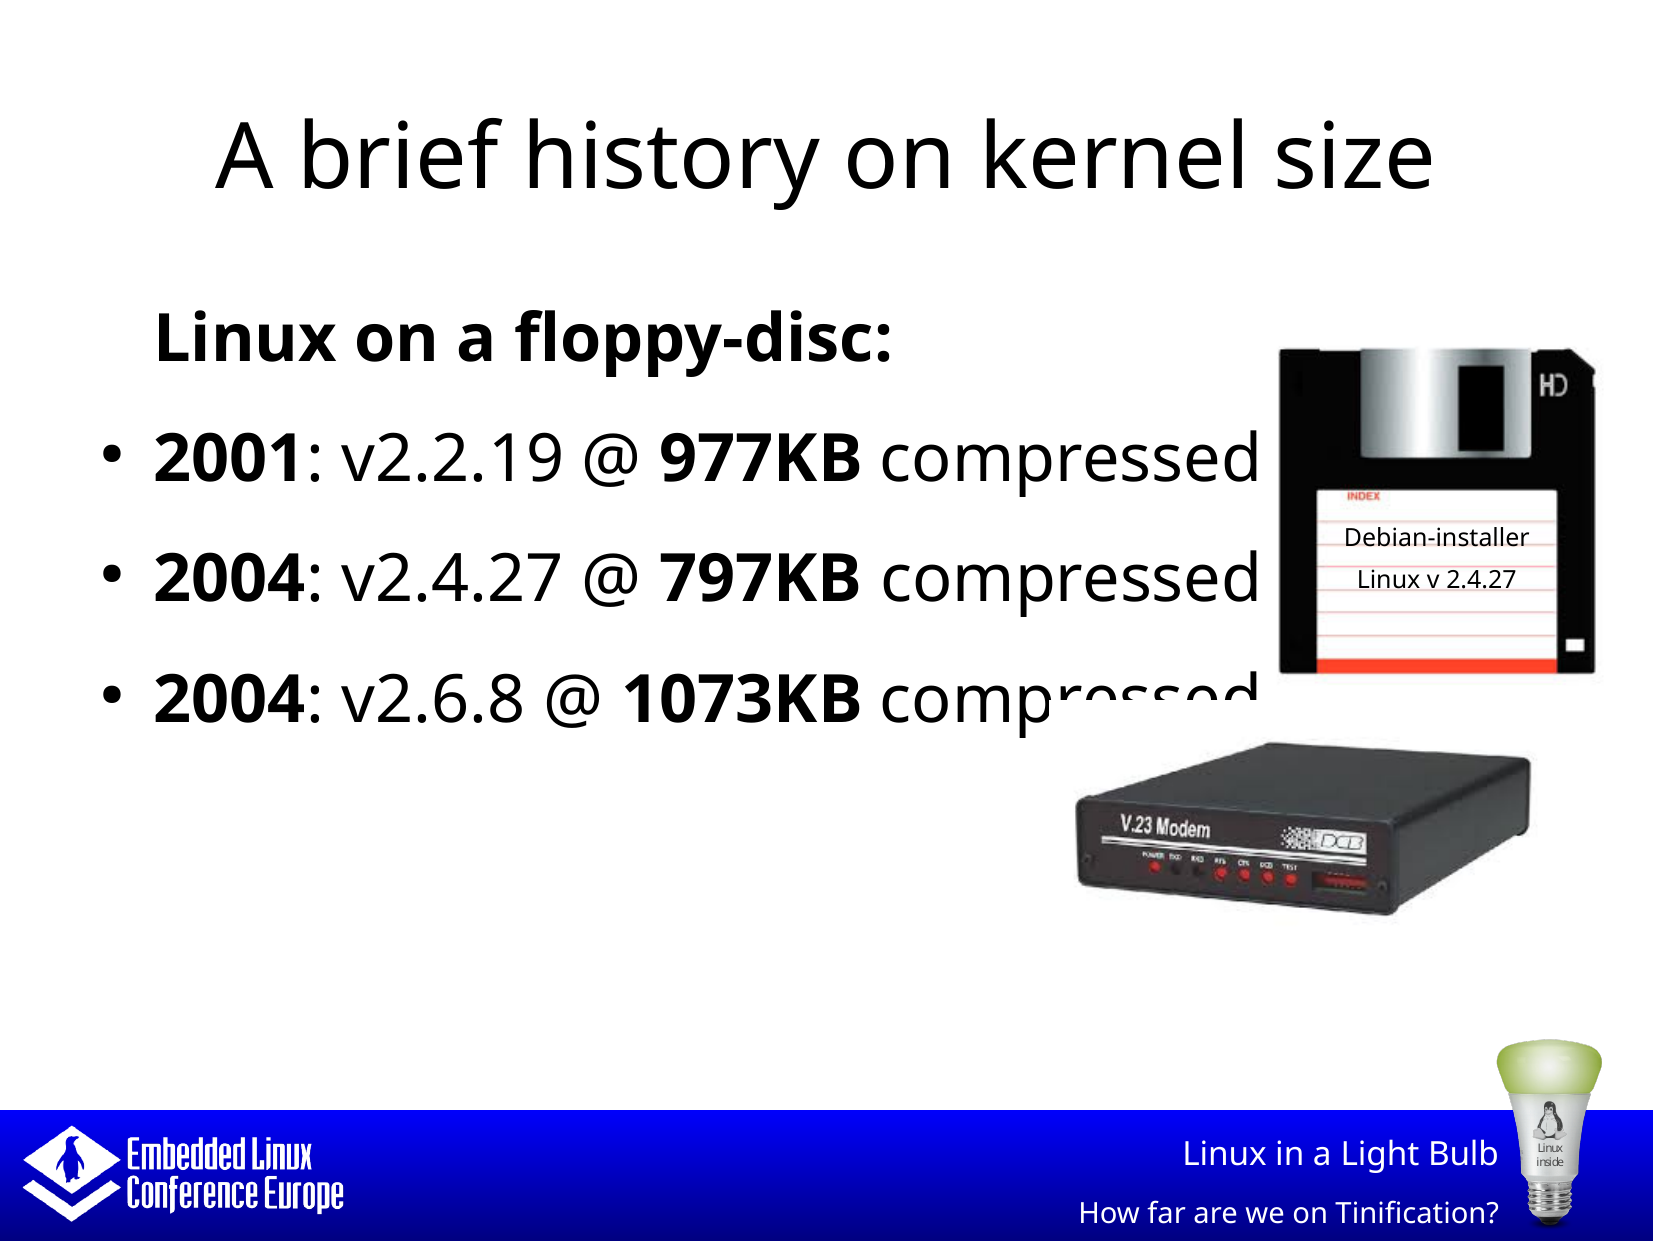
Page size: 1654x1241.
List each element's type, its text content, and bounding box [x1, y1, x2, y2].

picture [18, 1120, 348, 1226]
title A brief history on kernel size [82, 49, 1571, 257]
picture [1049, 700, 1547, 947]
list Linux on a floppy-disc: 2001: v2.2.19 @ 977KB compressed 2004: v2.4.27 @ 797KB compressed 2004: v2.6.8 @ 1073KB compressed [82, 290, 1571, 1010]
picture [1265, 334, 1610, 693]
text_box Debian-installer Linux v 2.4.27 [1329, 511, 1545, 638]
